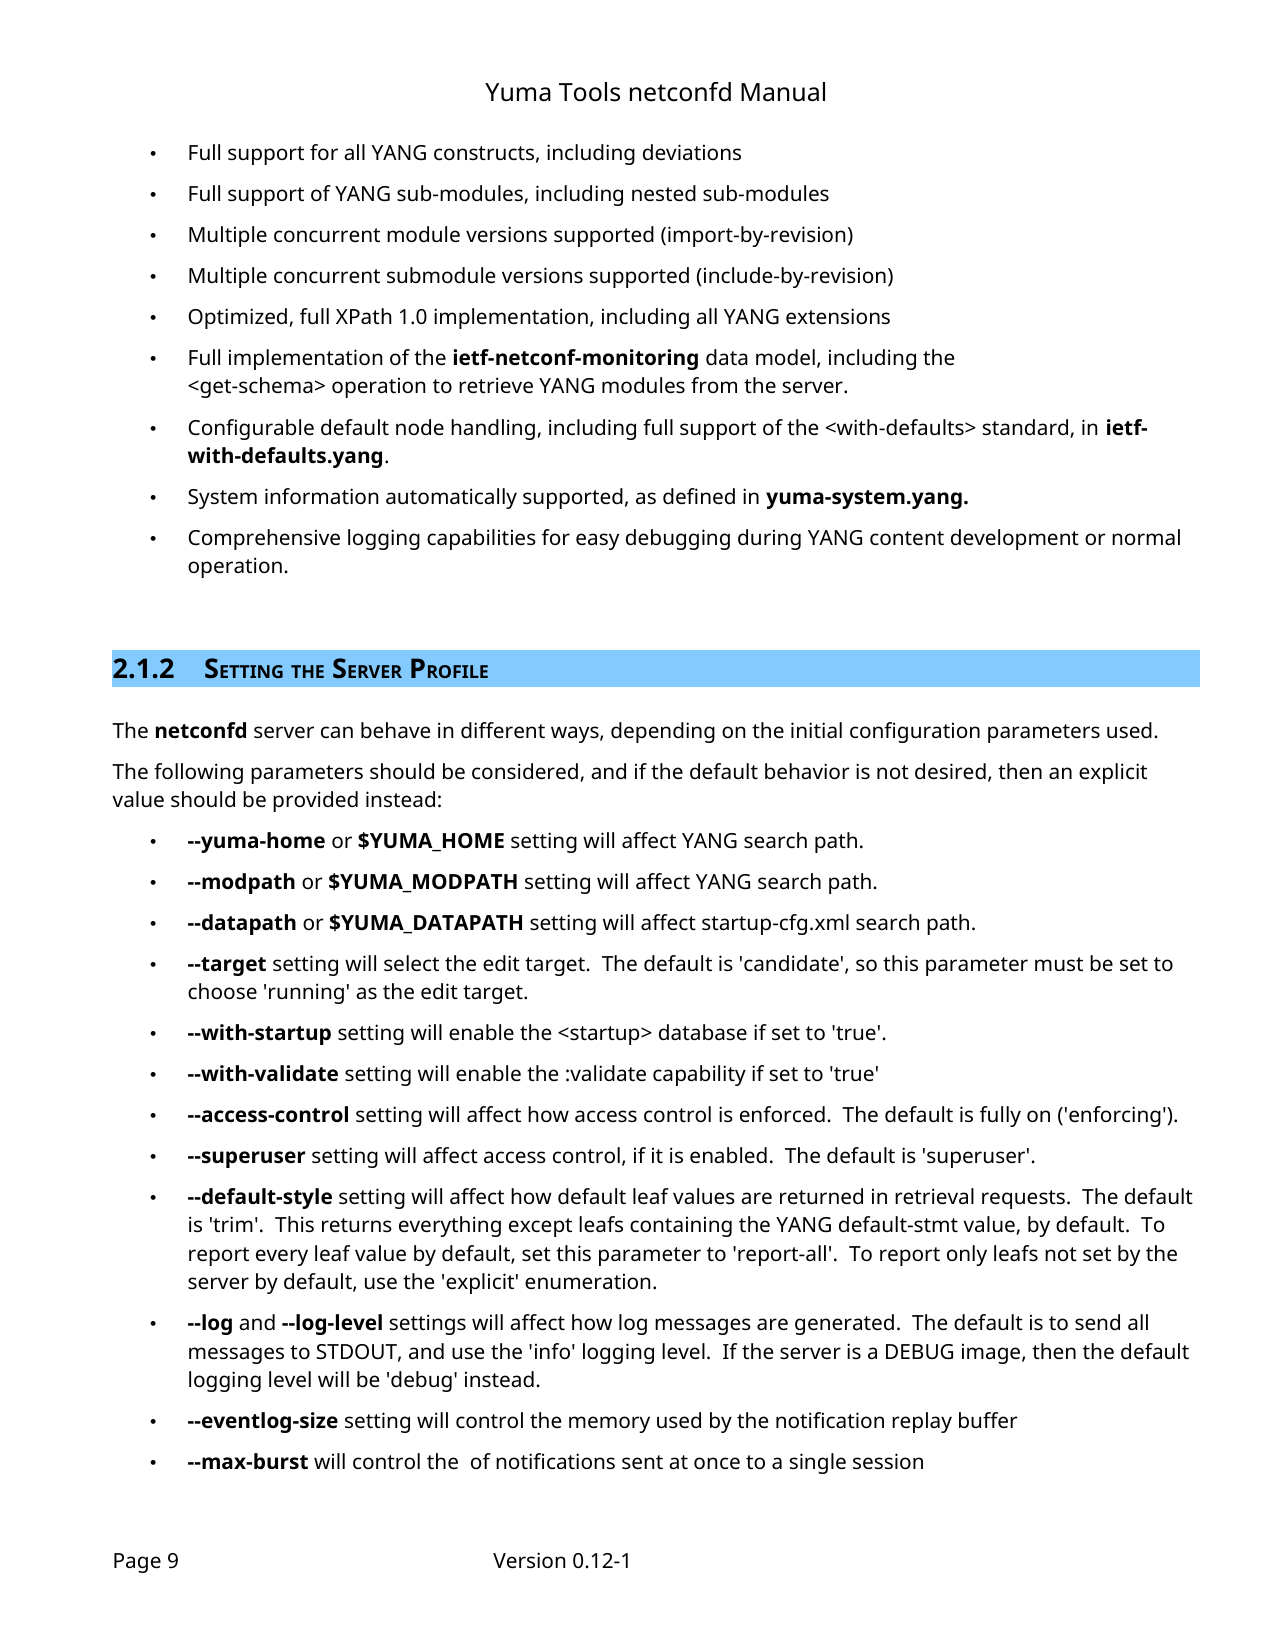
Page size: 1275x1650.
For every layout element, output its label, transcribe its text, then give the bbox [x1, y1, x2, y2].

list --yuma-home or $YUMA_HOME setting will affect YANG search path. [150, 826, 1200, 855]
text The netconfd server can behave in different ways, depending on the initial configuration parameters used. [112, 716, 1200, 744]
list Comprehensive logging capabilities for easy debugging during YANG content development or normal operation. [150, 523, 1200, 580]
list --max-burst will control the of notifications sent at once to a single session [150, 1447, 1200, 1476]
list Multiple concurrent module versions supported (import-by-revision) [150, 220, 1200, 249]
list Full support for all YANG constructs, including deviations [150, 138, 1200, 167]
list --target setting will select the edit target. The default is 'candidate', so this parameter must be set to choose 'running' as the edit target. [150, 949, 1200, 1006]
list --datapath or $YUMA_DATAPATH setting will affect startup-cfg.xml search path. [150, 908, 1200, 937]
list Optimized, full XPath 1.0 implementation, including all YANG extensions [150, 302, 1200, 331]
list --with-validate setting will enable the :validate capability if set to 'true' [150, 1059, 1200, 1088]
list System information automatically supported, as defined in yuma-system.yang. [150, 482, 1200, 510]
list Full support of YANG sub-modules, including nested sub-modules [150, 179, 1200, 208]
list --superuser setting will affect access control, if it is enabled. The default is 'superuser'. [150, 1141, 1200, 1170]
list --with-startup setting will enable the <startup> database if set to 'true'. [150, 1018, 1200, 1047]
list --access-control setting will affect how access control is enforced. The default is fully on ('enforcing'). [150, 1100, 1200, 1129]
list Multiple concurrent submodule versions supported (include-by-revision) [150, 261, 1200, 290]
list --default-style setting will affect how default leaf values are returned in retrieval requests. The default is 'trim'. This returns everything except leafs containing the YANG default-stmt value, by default. To report every leaf value by default, set this parameter to 'report-all'. To report only leafs not set by the server by default, use the 'explicit' enumeration. [150, 1182, 1200, 1296]
list --log and --log-level settings will affect how log messages are generated. The default is to send all messages to STDOUT, and use the 'info' logging level. If the server is a DEBUG image, then the default logging level will be 'debug' instead. [150, 1308, 1200, 1394]
subtitle Setting the Server Profile [112, 650, 1200, 687]
list Full implementation of the ietf-netconf-monitoring data model, including the <get-schema> operation to retrieve YANG modules from the server. [150, 343, 1200, 400]
list --eventlog-size setting will control the memory used by the notification replay buffer [150, 1406, 1200, 1435]
text The following parameters should be considered, and if the default behavior is not desired, then an explicit value should be provided instead: [112, 757, 1200, 814]
list Configurable default node handling, including full support of the <with-defaults> standard, in ietf-with-defaults.yang. [150, 413, 1200, 469]
list --modpath or $YUMA_MODPATH setting will affect YANG search path. [150, 867, 1200, 896]
